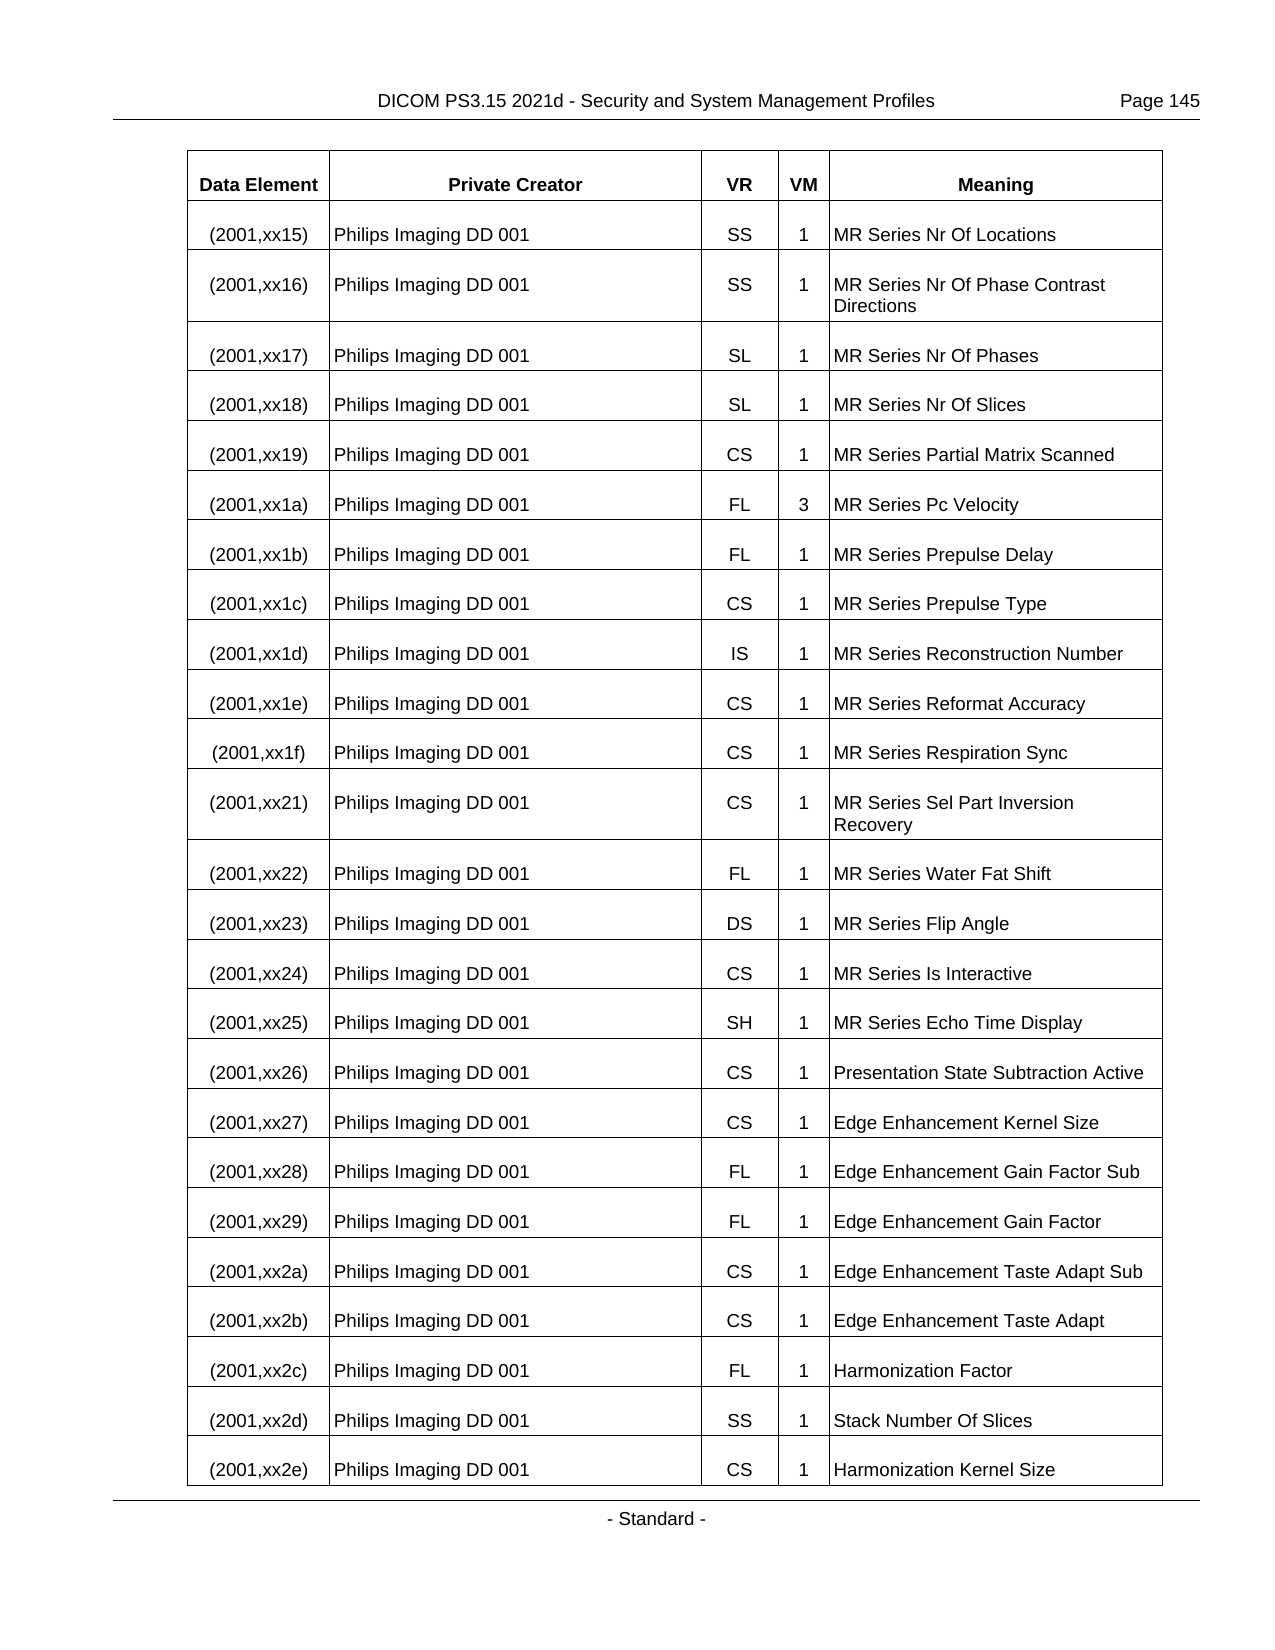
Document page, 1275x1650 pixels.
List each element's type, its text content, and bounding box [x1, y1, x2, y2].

table_cell Philips Imaging DD 001 [330, 989, 701, 1038]
table_cell FL [702, 840, 778, 889]
table_cell MR Series Echo Time Display [830, 989, 1162, 1038]
table_cell FL [702, 1188, 778, 1237]
table_cell 1 [779, 1089, 829, 1137]
table_cell Philips Imaging DD 001 [330, 520, 701, 569]
table_cell MR Series Sel Part Inversion Recovery [830, 769, 1162, 839]
table_cell FL [702, 1337, 778, 1386]
table_cell CS [702, 719, 778, 768]
table_cell 1 [779, 1188, 829, 1237]
table_cell (2001,xx2e) [188, 1436, 329, 1485]
table_header Meaning [830, 151, 1162, 200]
table_cell MR Series Pc Velocity [830, 471, 1162, 519]
table_cell MR Series Is Interactive [830, 940, 1162, 988]
table_cell (2001,xx1e) [188, 670, 329, 718]
table_cell FL [702, 471, 778, 519]
table_cell (2001,xx2b) [188, 1287, 329, 1336]
table_cell (2001,xx29) [188, 1188, 329, 1237]
table_cell Philips Imaging DD 001 [330, 769, 701, 839]
table_cell (2001,xx17) [188, 322, 329, 370]
table_cell 1 [779, 520, 829, 569]
table_cell 1 [779, 719, 829, 768]
table_cell Philips Imaging DD 001 [330, 620, 701, 668]
table_cell (2001,xx24) [188, 940, 329, 988]
table_cell CS [702, 1039, 778, 1087]
table_cell Philips Imaging DD 001 [330, 719, 701, 768]
table_cell 1 [779, 570, 829, 619]
table_cell (2001,xx23) [188, 890, 329, 938]
table_cell 1 [779, 1436, 829, 1485]
table_cell SL [702, 371, 778, 420]
table_header Data Element [188, 151, 329, 200]
table_cell CS [702, 769, 778, 839]
table_cell 1 [779, 769, 829, 839]
table_cell SL [702, 322, 778, 370]
table_cell 1 [779, 840, 829, 889]
table_cell CS [702, 940, 778, 988]
table_cell Philips Imaging DD 001 [330, 570, 701, 619]
table_cell Philips Imaging DD 001 [330, 1436, 701, 1485]
table_cell MR Series Water Fat Shift [830, 840, 1162, 889]
table_cell MR Series Prepulse Delay [830, 520, 1162, 569]
table_cell Philips Imaging DD 001 [330, 421, 701, 470]
table_cell Philips Imaging DD 001 [330, 890, 701, 938]
table_cell CS [702, 1436, 778, 1485]
table_cell (2001,xx15) [188, 201, 329, 249]
table_cell MR Series Prepulse Type [830, 570, 1162, 619]
table_cell Harmonization Kernel Size [830, 1436, 1162, 1485]
table_cell Edge Enhancement Gain Factor [830, 1188, 1162, 1237]
table_cell (2001,xx27) [188, 1089, 329, 1137]
table_cell Philips Imaging DD 001 [330, 1188, 701, 1237]
table_cell 1 [779, 1238, 829, 1286]
table_cell Philips Imaging DD 001 [330, 1138, 701, 1187]
table_cell Philips Imaging DD 001 [330, 250, 701, 321]
table_cell 1 [779, 371, 829, 420]
table_cell MR Series Nr Of Slices [830, 371, 1162, 420]
table_header Private Creator [330, 151, 701, 200]
table_cell SS [702, 201, 778, 249]
table_cell 1 [779, 940, 829, 988]
table_cell MR Series Nr Of Phase Contrast Directions [830, 250, 1162, 321]
table_cell 1 [779, 890, 829, 938]
table_cell Edge Enhancement Gain Factor Sub [830, 1138, 1162, 1187]
table_cell CS [702, 670, 778, 718]
table_cell (2001,xx18) [188, 371, 329, 420]
table_cell 1 [779, 1287, 829, 1336]
table_cell (2001,xx2a) [188, 1238, 329, 1286]
table_cell Presentation State Subtraction Active [830, 1039, 1162, 1087]
table_cell 3 [779, 471, 829, 519]
table_cell (2001,xx22) [188, 840, 329, 889]
table_cell MR Series Reconstruction Number [830, 620, 1162, 668]
table_cell Philips Imaging DD 001 [330, 840, 701, 889]
table_cell 1 [779, 670, 829, 718]
table_cell Edge Enhancement Taste Adapt Sub [830, 1238, 1162, 1286]
table_cell 1 [779, 620, 829, 668]
table_cell 1 [779, 1337, 829, 1386]
table_cell CS [702, 570, 778, 619]
table_cell (2001,xx1a) [188, 471, 329, 519]
table_cell 1 [779, 322, 829, 370]
table_cell 1 [779, 1387, 829, 1435]
table_cell 1 [779, 1138, 829, 1187]
table_cell (2001,xx25) [188, 989, 329, 1038]
table_cell SH [702, 989, 778, 1038]
table_header VM [779, 151, 829, 200]
table_cell Philips Imaging DD 001 [330, 201, 701, 249]
table_cell SS [702, 250, 778, 321]
table_cell CS [702, 1287, 778, 1336]
table_cell Philips Imaging DD 001 [330, 670, 701, 718]
table_cell Philips Imaging DD 001 [330, 371, 701, 420]
table_cell FL [702, 520, 778, 569]
table_cell Philips Imaging DD 001 [330, 471, 701, 519]
table_cell CS [702, 421, 778, 470]
table_cell IS [702, 620, 778, 668]
table_cell (2001,xx2d) [188, 1387, 329, 1435]
table_cell 1 [779, 989, 829, 1038]
table_cell (2001,xx1f) [188, 719, 329, 768]
table_cell MR Series Partial Matrix Scanned [830, 421, 1162, 470]
table_cell CS [702, 1238, 778, 1286]
table_cell 1 [779, 1039, 829, 1087]
table_cell MR Series Nr Of Phases [830, 322, 1162, 370]
table_cell MR Series Respiration Sync [830, 719, 1162, 768]
table_cell SS [702, 1387, 778, 1435]
table_cell Philips Imaging DD 001 [330, 1287, 701, 1336]
table_cell Philips Imaging DD 001 [330, 1337, 701, 1386]
table_cell Harmonization Factor [830, 1337, 1162, 1386]
table_cell 1 [779, 250, 829, 321]
table_cell (2001,xx21) [188, 769, 329, 839]
table_cell MR Series Reformat Accuracy [830, 670, 1162, 718]
table_cell 1 [779, 201, 829, 249]
table_cell (2001,xx28) [188, 1138, 329, 1187]
table_cell MR Series Nr Of Locations [830, 201, 1162, 249]
table_cell (2001,xx19) [188, 421, 329, 470]
table_cell DS [702, 890, 778, 938]
table_cell 1 [779, 421, 829, 470]
table_header VR [702, 151, 778, 200]
table_cell (2001,xx16) [188, 250, 329, 321]
table_cell MR Series Flip Angle [830, 890, 1162, 938]
table_cell (2001,xx1c) [188, 570, 329, 619]
table_cell (2001,xx1d) [188, 620, 329, 668]
table_cell Philips Imaging DD 001 [330, 1387, 701, 1435]
table_cell Philips Imaging DD 001 [330, 322, 701, 370]
table_cell FL [702, 1138, 778, 1187]
table_cell (2001,xx1b) [188, 520, 329, 569]
table_cell Philips Imaging DD 001 [330, 1089, 701, 1137]
table_cell (2001,xx26) [188, 1039, 329, 1087]
table_cell CS [702, 1089, 778, 1137]
table_cell Edge Enhancement Taste Adapt [830, 1287, 1162, 1336]
table_cell Philips Imaging DD 001 [330, 1238, 701, 1286]
table_cell Philips Imaging DD 001 [330, 1039, 701, 1087]
table_cell Stack Number Of Slices [830, 1387, 1162, 1435]
table_cell Edge Enhancement Kernel Size [830, 1089, 1162, 1137]
table_cell Philips Imaging DD 001 [330, 940, 701, 988]
table_cell (2001,xx2c) [188, 1337, 329, 1386]
